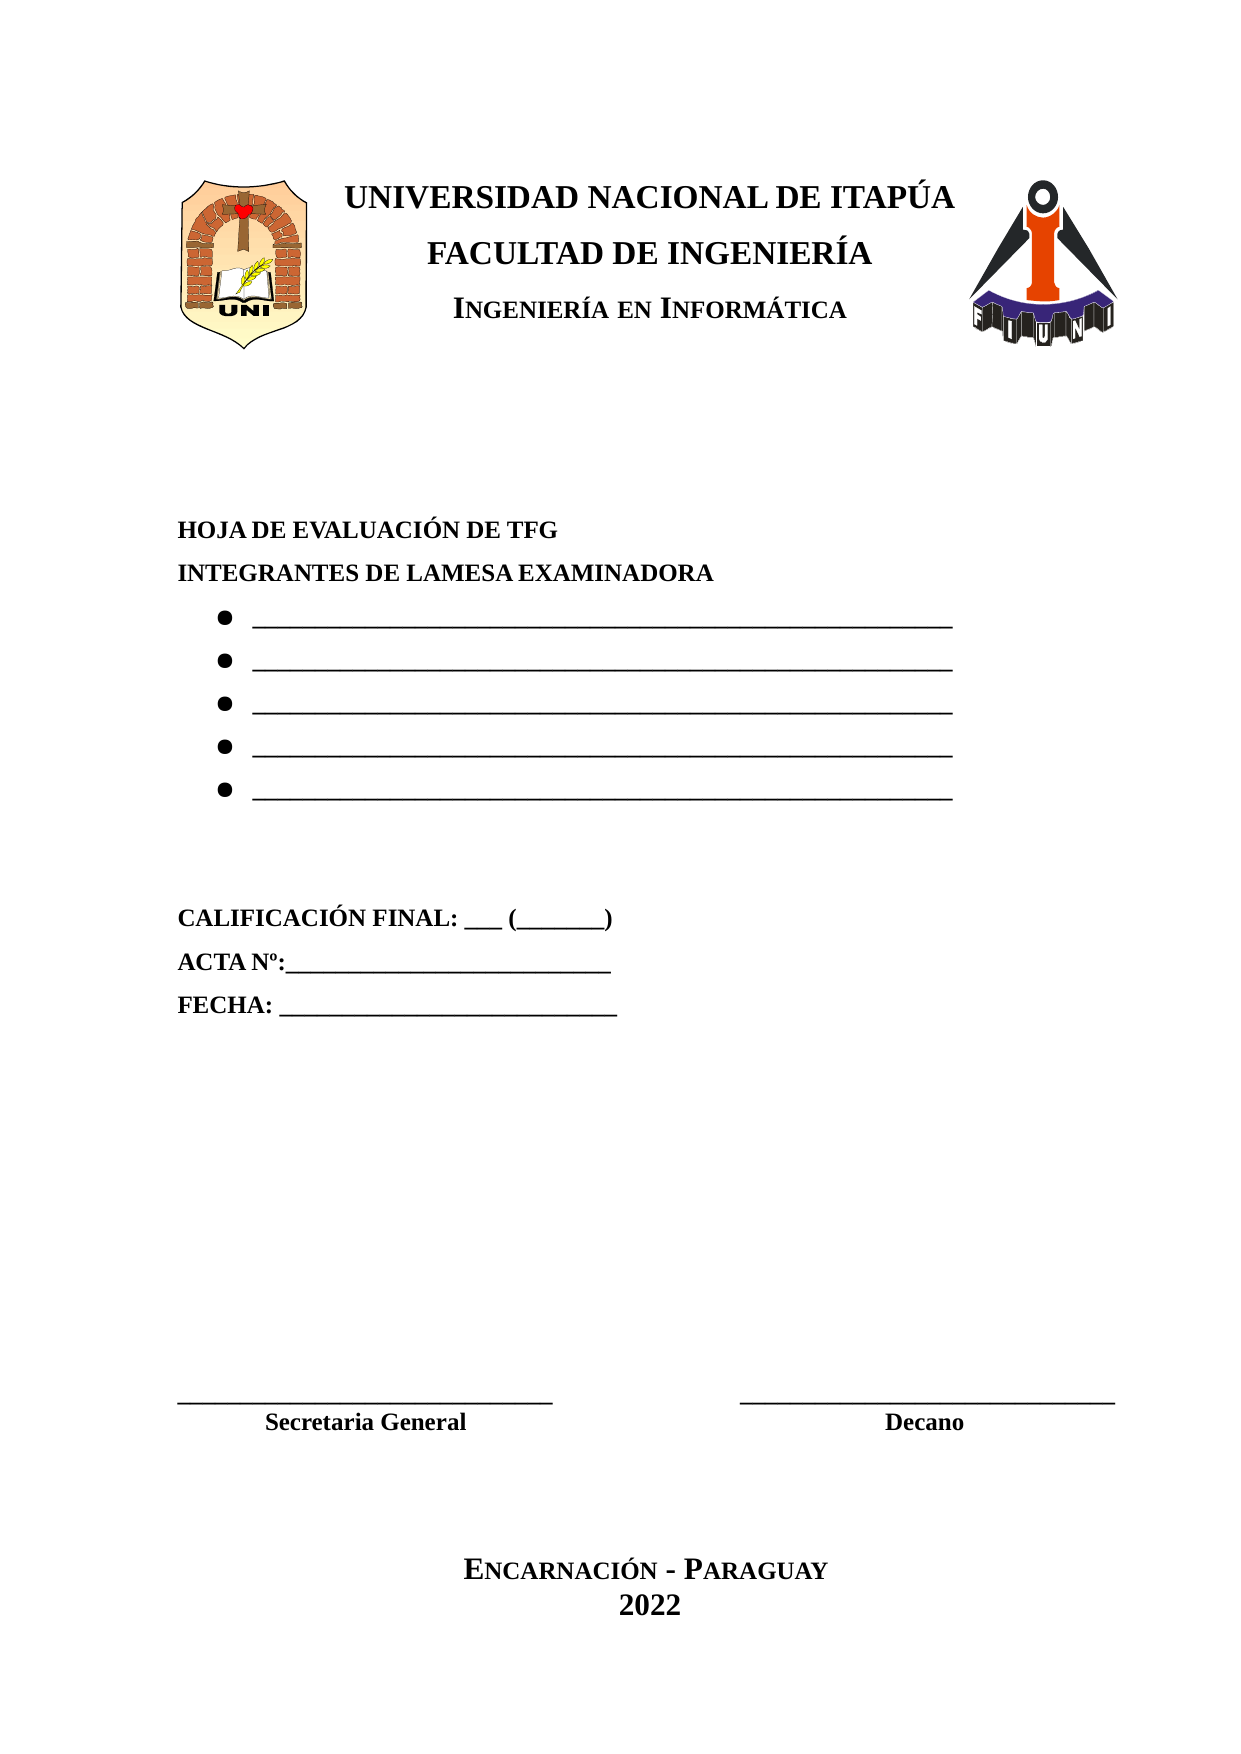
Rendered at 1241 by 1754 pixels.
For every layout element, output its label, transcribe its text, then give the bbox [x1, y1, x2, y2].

list ________________________________________________________ [215, 774, 1122, 803]
text Secretaria General Decano [177, 1407, 1122, 1435]
text INTEGRANTES DE LAMESA EXAMINADORA [177, 558, 1122, 587]
text [177, 289, 194, 325]
text ______________________________ ______________________________ [177, 1378, 1122, 1407]
text FECHA: ___________________________ [177, 990, 1122, 1018]
list ________________________________________________________ [215, 645, 1122, 673]
text [998, 233, 1031, 272]
list ________________________________________________________ [215, 731, 1122, 760]
text [1080, 233, 1122, 272]
list ________________________________________________________ [215, 688, 1122, 717]
text HOJA DE EVALUACIÓN DE TFG [177, 515, 1122, 544]
text FACULTAD DE INGENIERÍA [307, 233, 1006, 272]
text 2022 [177, 1586, 1122, 1622]
text CALIFICACIÓN FINAL: ___ (_______) [177, 903, 1122, 932]
text Ingeniería en Informática [294, 289, 1122, 325]
list ________________________________________________________ [215, 602, 1122, 630]
text ACTA Nº:__________________________ [177, 947, 1122, 975]
text [1055, 233, 1089, 272]
text Encarnación - Paraguay [177, 1550, 1122, 1586]
text UNIVERSIDAD NACIONAL DE ITAPÚA [177, 177, 1122, 216]
